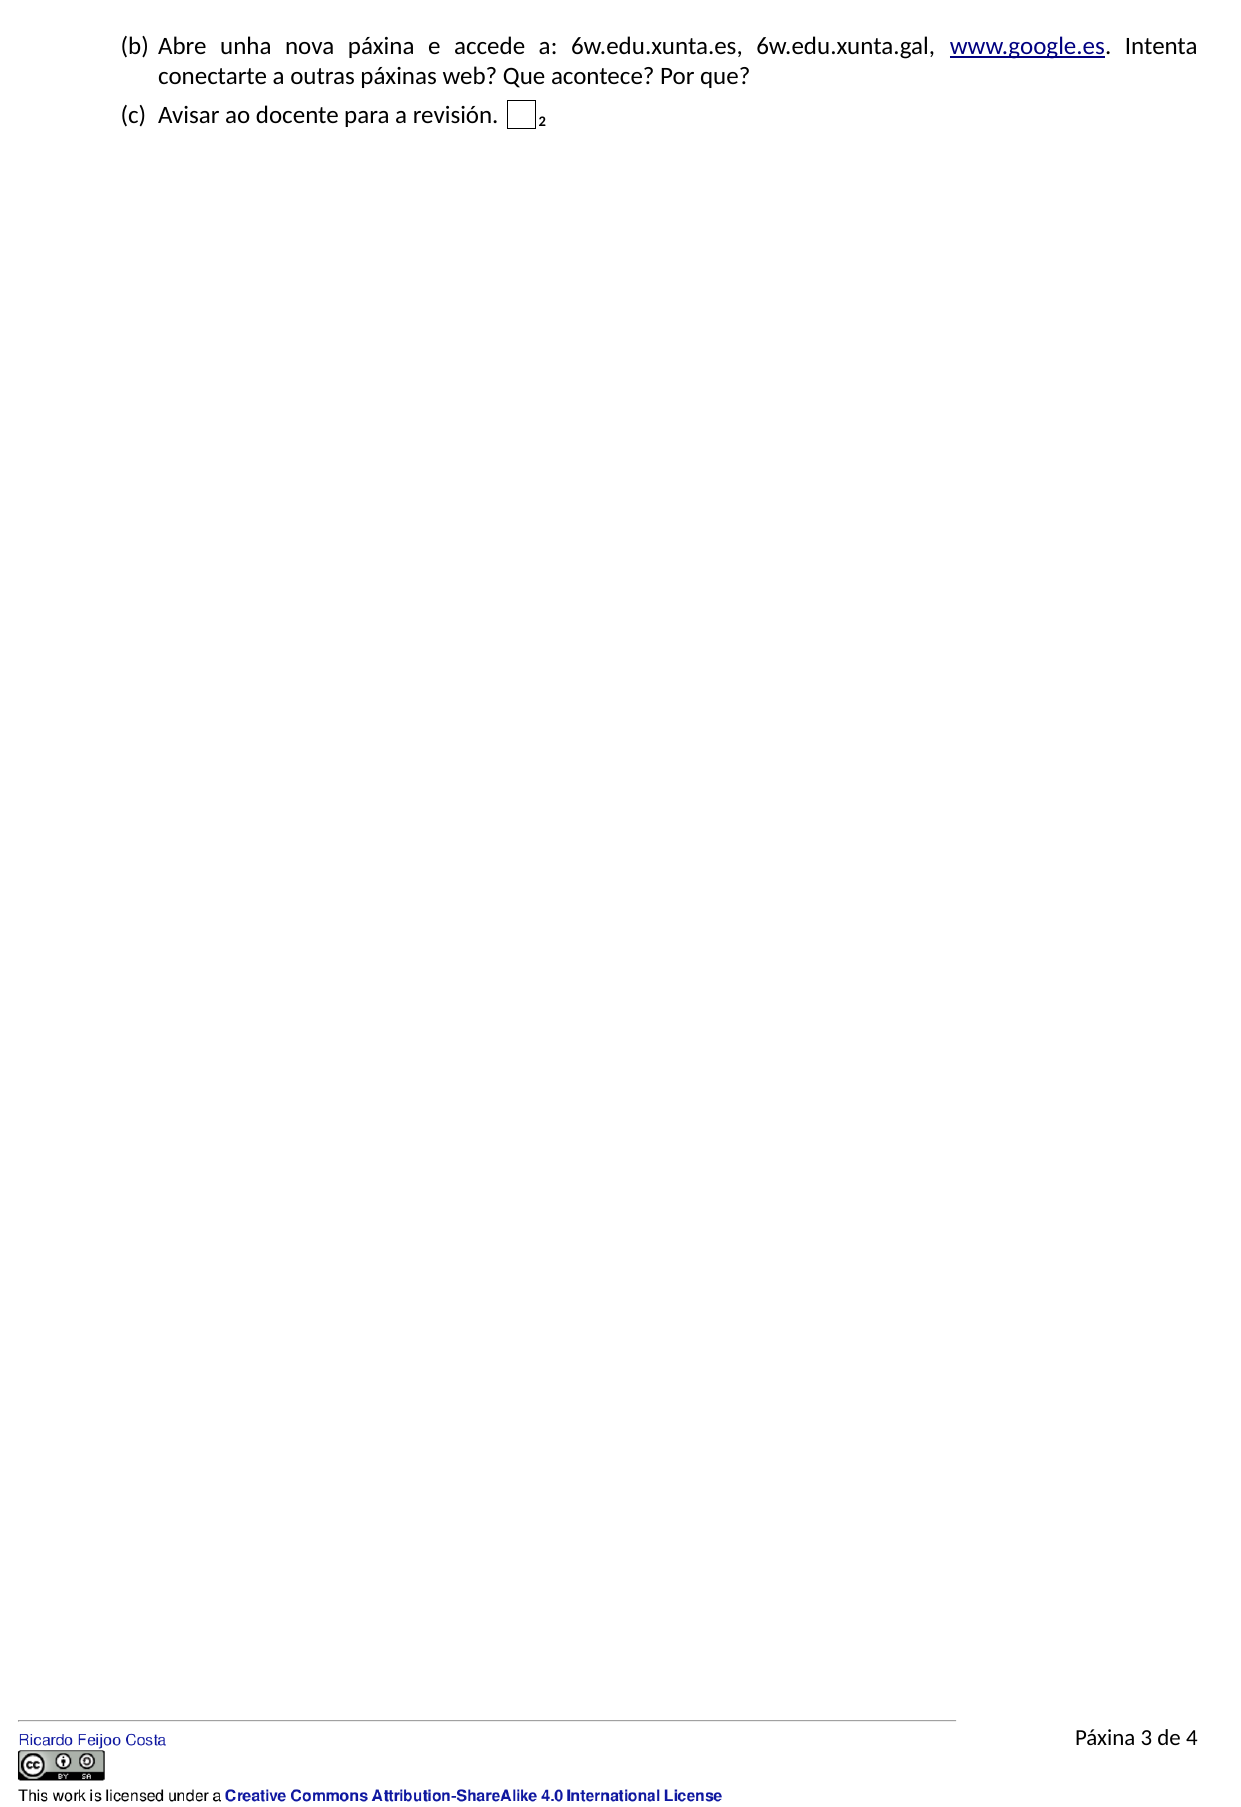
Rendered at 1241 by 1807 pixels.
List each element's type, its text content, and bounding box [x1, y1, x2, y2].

picture [8, 1715, 957, 1806]
list Abre unha nova páxina e accede a: 6w.edu.xunta.es, 6w.edu.xunta.gal, www.google.es. Intenta conectarte a outras páxinas web? Que acontece? Por que? [120, 30, 1197, 91]
list Avisar ao docente para a revisión. 2 [120, 100, 1197, 130]
